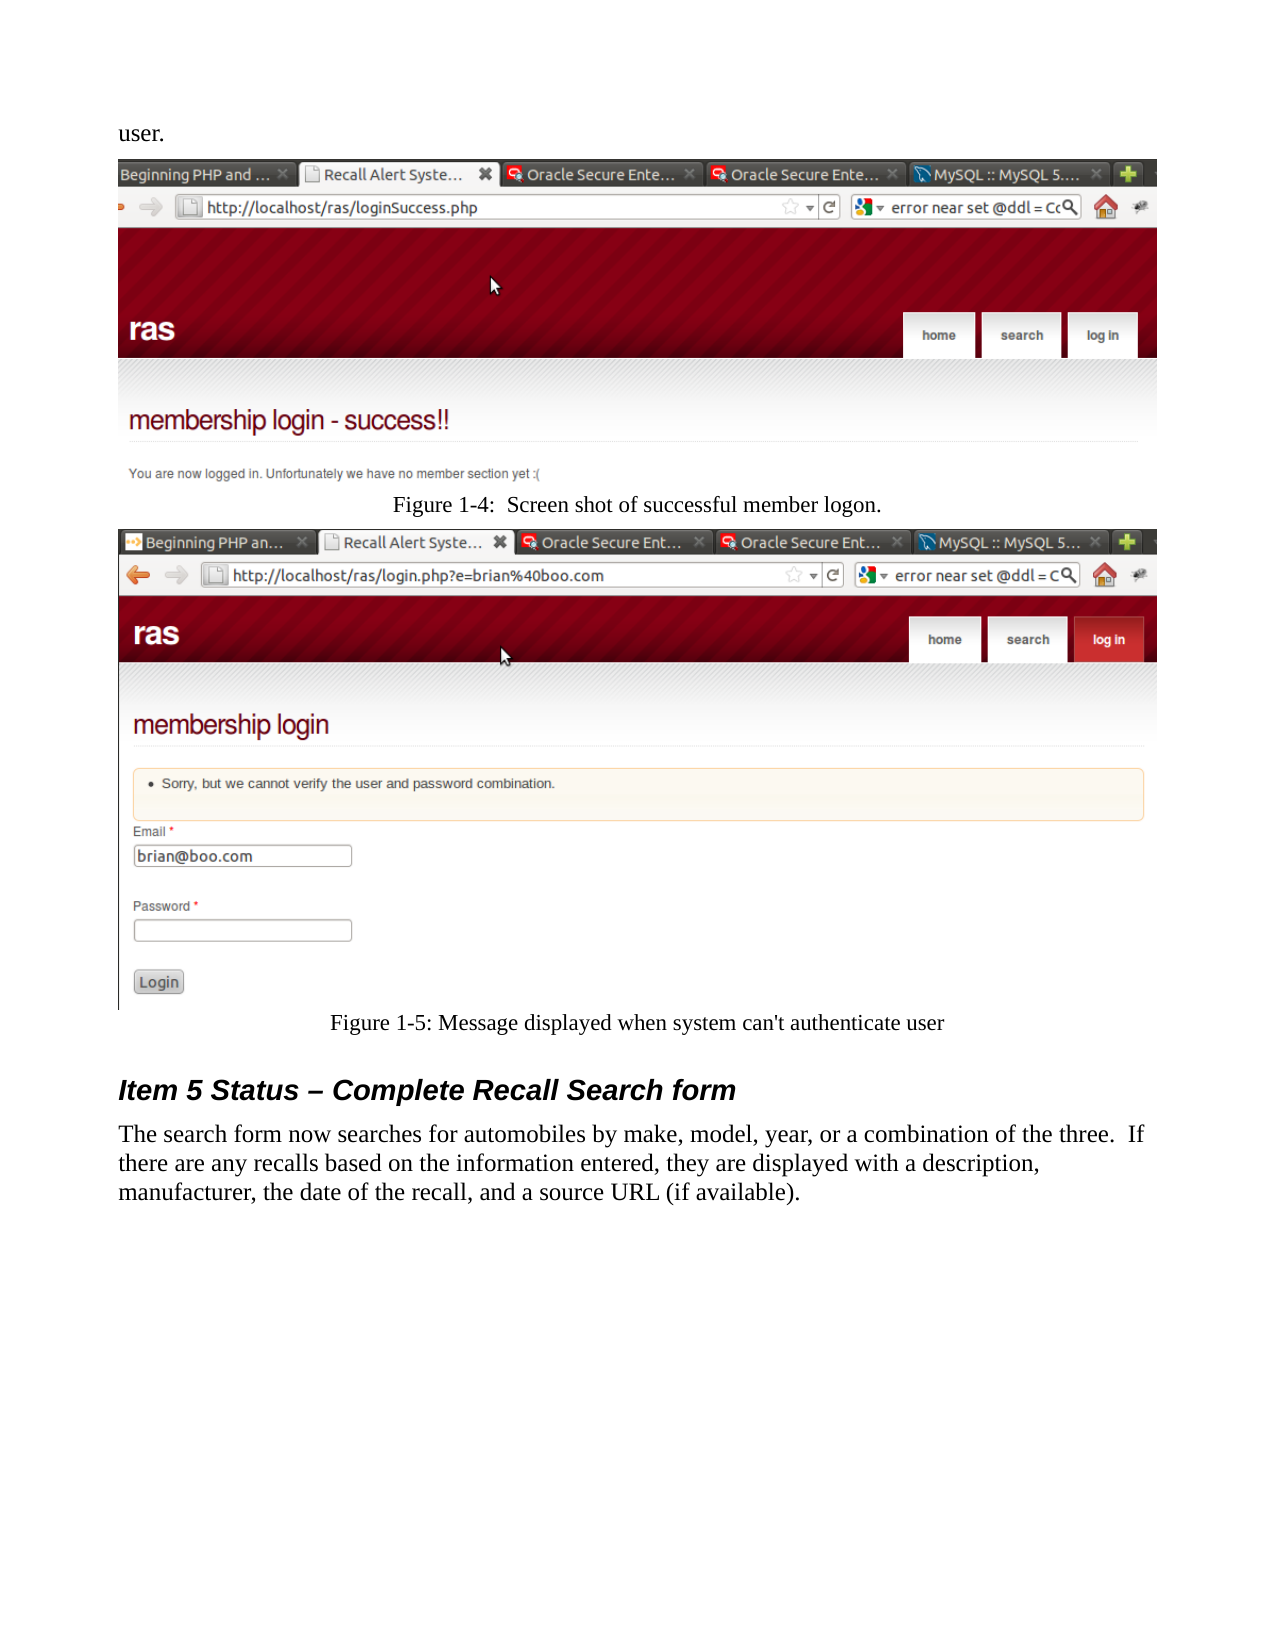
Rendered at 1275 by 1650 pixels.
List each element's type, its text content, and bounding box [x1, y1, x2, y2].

text Figure 1-4: Screen shot of successful member logon. [118, 491, 1157, 517]
picture [118, 529, 1157, 1010]
text Figure 1-5: Message displayed when system can't authenticate user [118, 1010, 1157, 1036]
text user. [118, 118, 1157, 147]
text The search form now searches for automobiles by make, model, year, or a combination of the three. If there are any recalls based on the information entered, they are displayed with a description, manufacturer, the date of the recall, and a source URL (if available). [118, 1119, 1157, 1206]
subtitle Item 5 Status – Complete Recall Search form [118, 1073, 1157, 1107]
picture [118, 159, 1157, 491]
